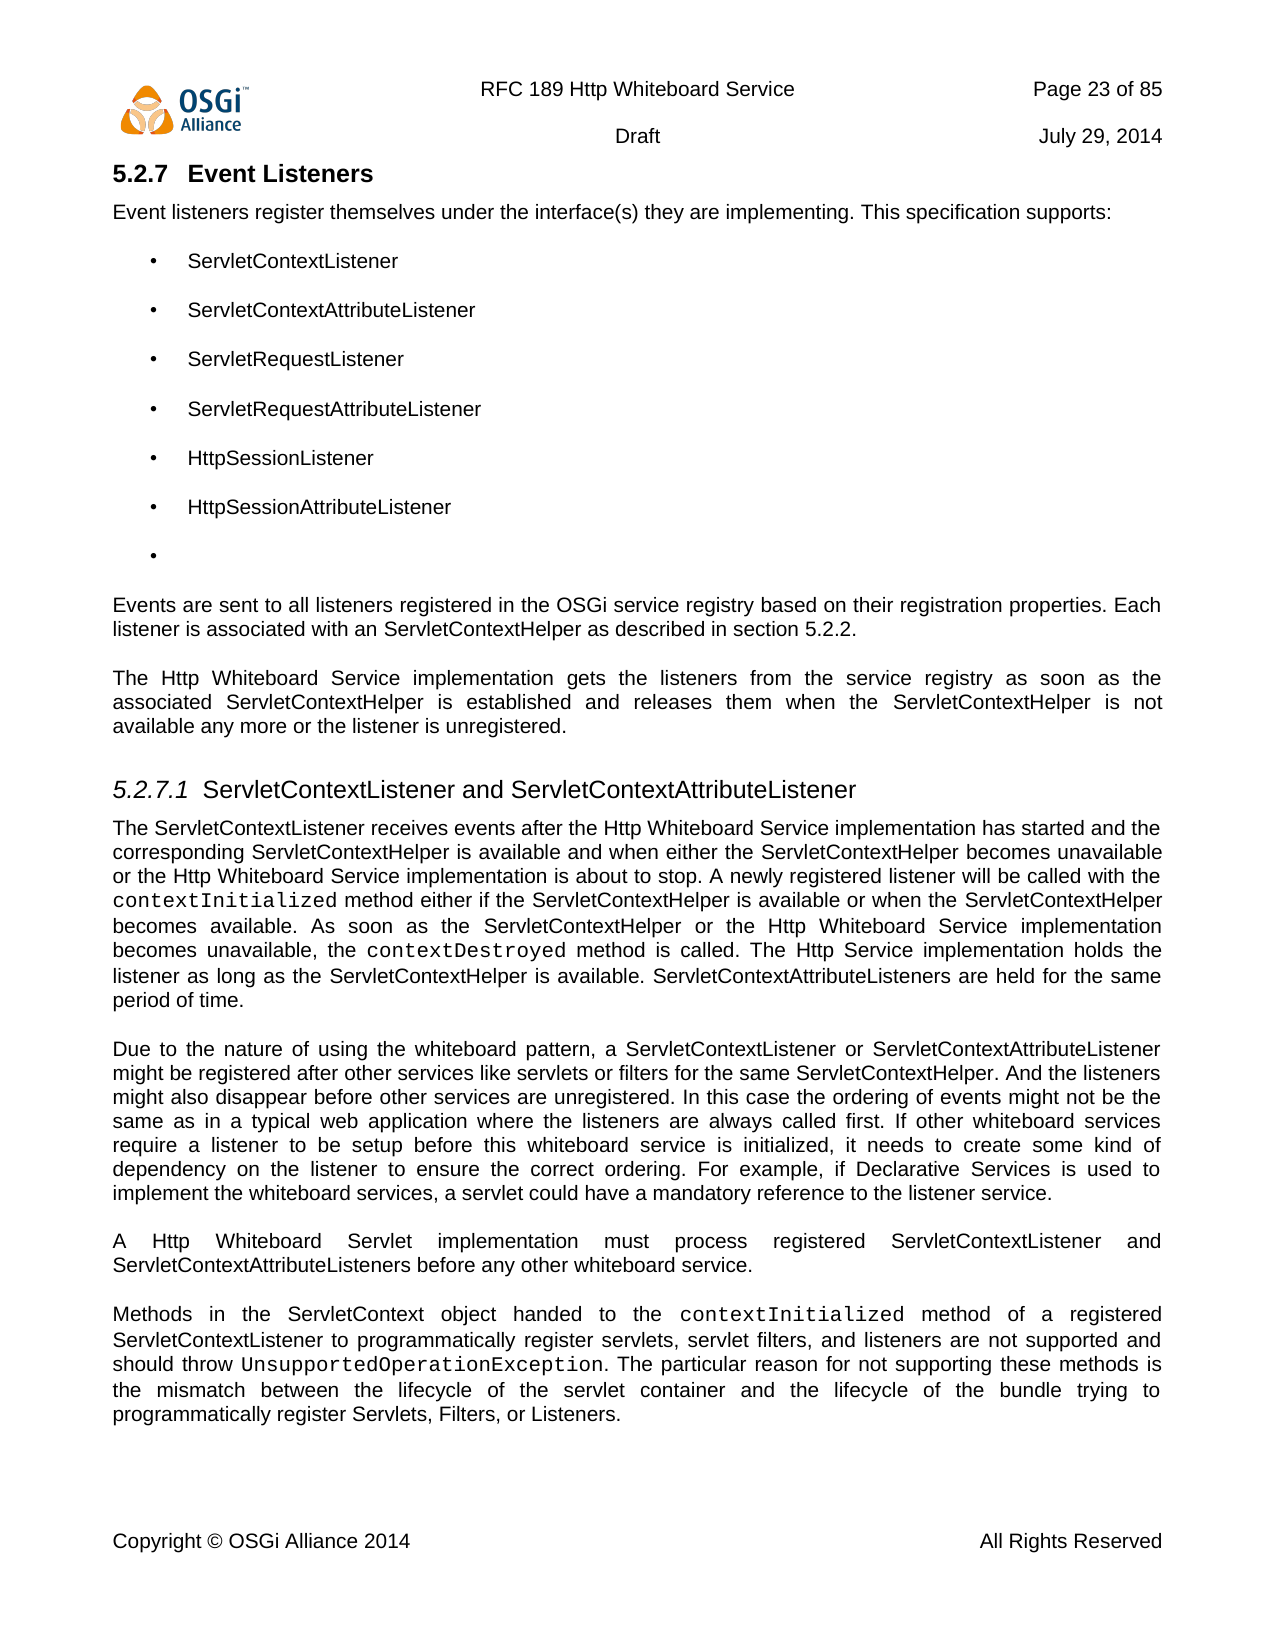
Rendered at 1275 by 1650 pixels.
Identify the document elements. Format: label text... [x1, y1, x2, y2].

picture [113, 78, 257, 142]
text A Http Whiteboard Servlet implementation must process registered ServletContextListener and ServletContextAttributeListeners before any other whiteboard service. [112, 1229, 1162, 1277]
text The ServletContextListener receives events after the Http Whiteboard Service implementation has started and the corresponding ServletContextHelper is available and when either the ServletContextHelper becomes unavailable or the Http Whiteboard Service implementation is about to stop. A newly registered listener will be called with the contextInitialized method either if the ServletContextHelper is available or when the ServletContextHelper becomes available. As soon as the ServletContextHelper or the Http Whiteboard Service implementation becomes unavailable, the contextDestroyed method is called. The Http Service implementation holds the listener as long as the ServletContextHelper is available. ServletContextAttributeListeners are held for the same period of time. [112, 816, 1162, 1012]
list ServletRequestAttributeListener [150, 396, 1162, 420]
list ServletContextAttributeListener [150, 298, 1162, 322]
list ServletRequestListener [150, 347, 1162, 371]
text The Http Whiteboard Service implementation gets the listeners from the service registry as soon as the associated ServletContextHelper is established and releases them when the ServletContextHelper is not available any more or the listener is unregistered. [112, 666, 1162, 737]
list HttpSessionAttributeListener [150, 494, 1162, 518]
list HttpSessionListener [150, 445, 1162, 469]
text Methods in the ServletContext object handed to the contextInitialized method of a registered ServletContextListener to programmatically register servlets, servlet filters, and listeners are not supported and should throw UnsupportedOperationException. The particular reason for not supporting these methods is the mismatch between the lifecycle of the servlet container and the lifecycle of the bundle trying to programmatically register Servlets, Filters, or Listeners. [112, 1302, 1162, 1426]
text Due to the nature of using the whiteboard pattern, a ServletContextListener or ServletContextAttributeListener might be registered after other services like servlets or filters for the same ServletContextHelper. And the listeners might also disappear before other services are unregistered. In this case the ordering of events might not be the same as in a typical web application where the listeners are always called first. If other whiteboard services require a listener to be setup before this whiteboard service is initialized, it needs to create some kind of dependency on the listener to ensure the correct ordering. For example, if Declarative Services is used to implement the whiteboard services, a servlet could have a mandatory reference to the listener service. [112, 1037, 1162, 1204]
subtitle ServletContextListener and ServletContextAttributeListener [112, 775, 1162, 804]
list ServletContextListener [150, 249, 1162, 273]
text Events are sent to all listeners registered in the OSGi service registry based on their registration properties. Each listener is associated with an ServletContextHelper as described in section 5.2.2. [112, 593, 1162, 641]
subtitle Event Listeners [112, 159, 1162, 188]
text Event listeners register themselves under the interface(s) they are implementing. This specification supports: [112, 200, 1162, 224]
